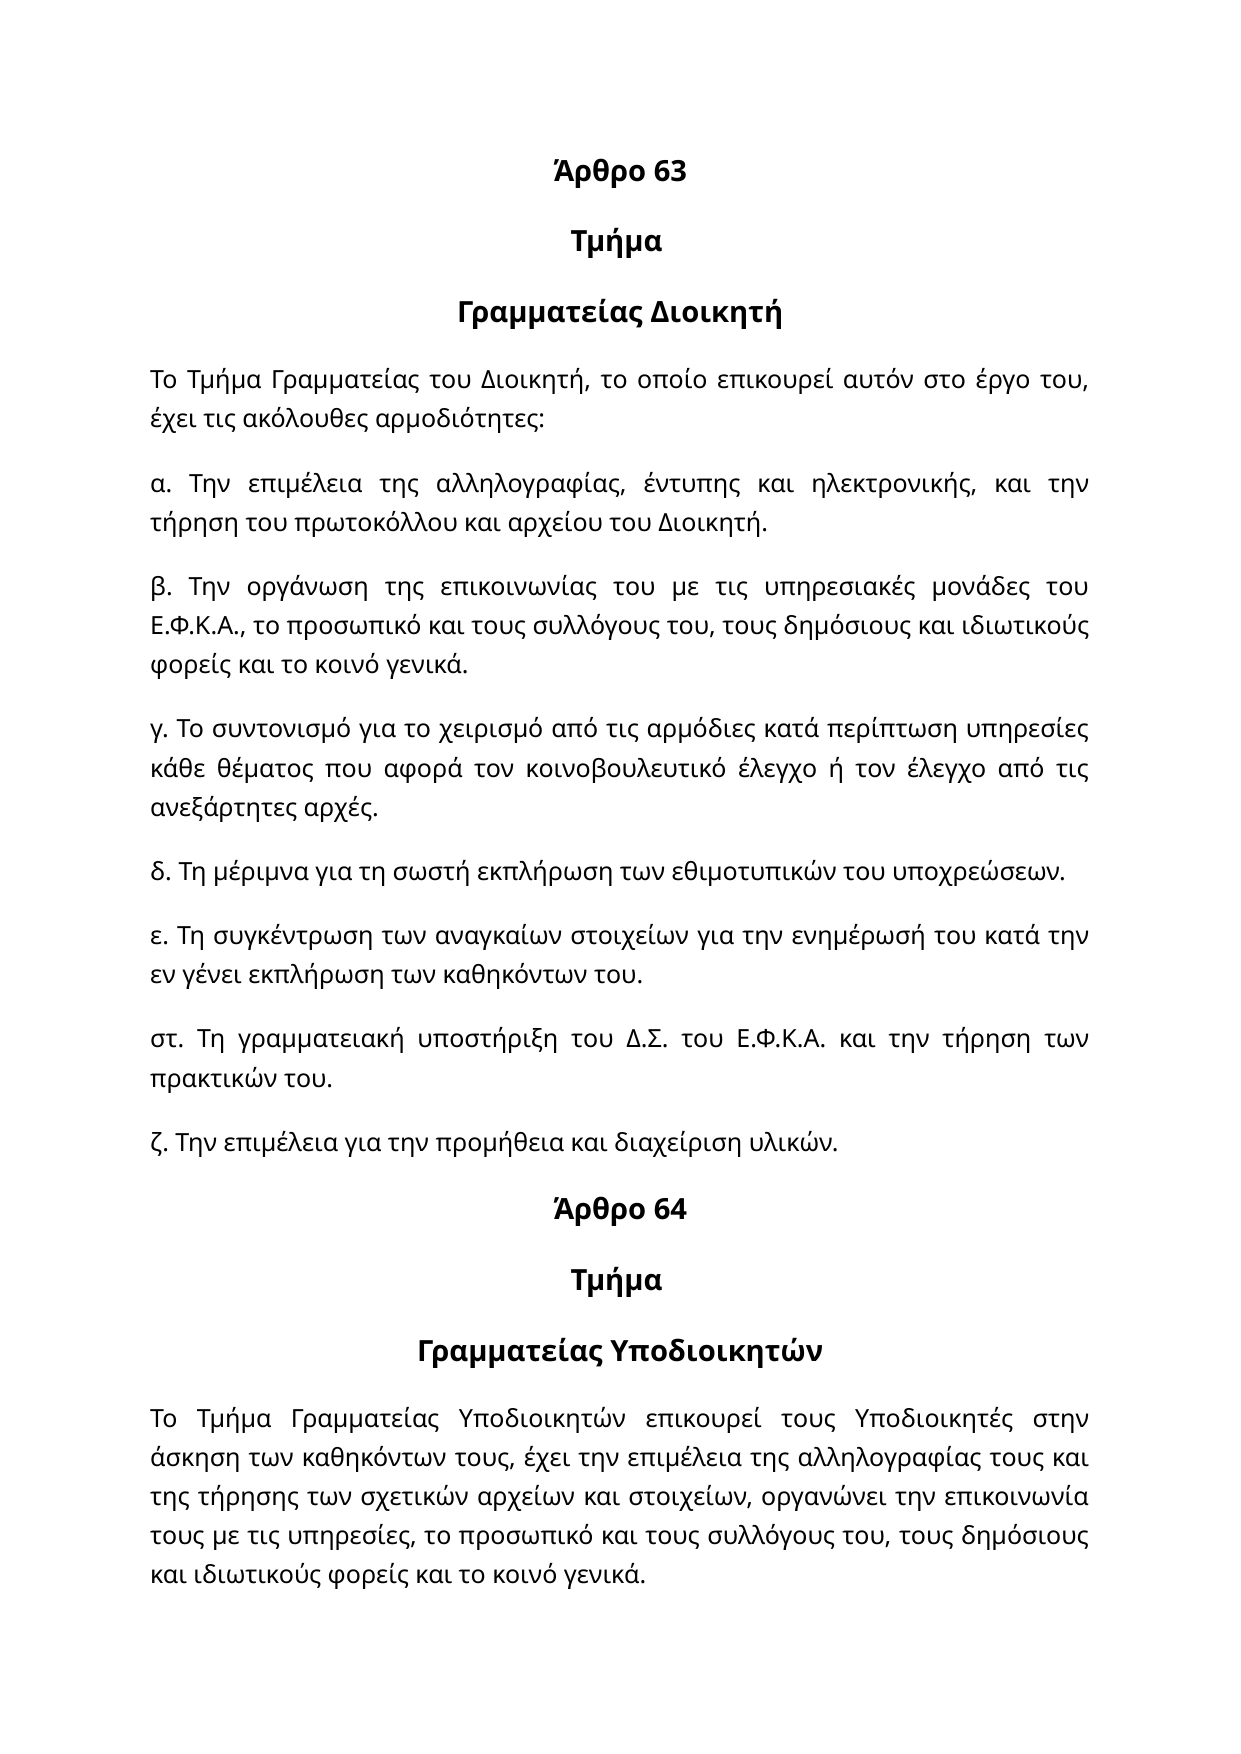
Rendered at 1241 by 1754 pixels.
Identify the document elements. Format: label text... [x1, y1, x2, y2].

text στ. Τη γραμματειακή υποστήριξη του Δ.Σ. του Ε.Φ.Κ.Α. και την τήρηση των πρακτικών του. [150, 1021, 1090, 1094]
text α. Την επιμέλεια της αλληλογραφίας, έντυπης και ηλεκτρονικής, και την τήρηση του πρωτοκόλλου και αρχείου του Διοικητή. [150, 465, 1090, 538]
subtitle Τμήμα [150, 221, 1090, 260]
text Το Τμήμα Γραμματείας του Διοικητή, το οποίο επικουρεί αυτόν στο έργο του, έχει τις ακόλουθες αρμοδιότητες: [150, 362, 1090, 435]
subtitle Άρθρο 64 [150, 1188, 1090, 1228]
text δ. Τη μέριμνα για τη σωστή εκπλήρωση των εθιμοτυπικών του υποχρεώσεων. [150, 853, 1090, 888]
subtitle Τμήμα [150, 1259, 1090, 1299]
subtitle Γραμματείας Διοικητή [150, 291, 1090, 331]
text ζ. Την επιμέλεια για την προμήθεια και διαχείριση υλικών. [150, 1124, 1090, 1158]
subtitle Γραμματείας Υποδιοικητών [150, 1330, 1090, 1369]
text γ. Το συντονισμό για το χειρισμό από τις αρμόδιες κατά περίπτωση υπηρεσίες κάθε θέματος που αφορά τον κοινοβουλευτικό έλεγχο ή τον έλεγχο από τις ανεξάρτητες αρχές. [150, 711, 1090, 823]
text β. Την οργάνωση της επικοινωνίας του με τις υπηρεσιακές μονάδες του Ε.Φ.Κ.Α., το προσωπικό και τους συλλόγους του, τους δημόσιους και ιδιωτικούς φορείς και το κοινό γενικά. [150, 568, 1090, 681]
text ε. Τη συγκέντρωση των αναγκαίων στοιχείων για την ενημέρωσή του κατά την εν γένει εκπλήρωση των καθηκόντων του. [150, 918, 1090, 991]
subtitle Άρθρο 63 [150, 150, 1090, 190]
text Το Τμήμα Γραμματείας Υποδιοικητών επικουρεί τους Υποδιοικητές στην άσκηση των καθηκόντων τους, έχει την επιμέλεια της αλληλογραφίας τους και της τήρησης των σχετικών αρχείων και στοιχείων, οργανώνει την επικοινωνία τους με τις υπηρεσίες, το προσωπικό και τους συλλόγους του, τους δημόσιους και ιδιωτικούς φορείς και το κοινό γενικά. [150, 1400, 1090, 1591]
